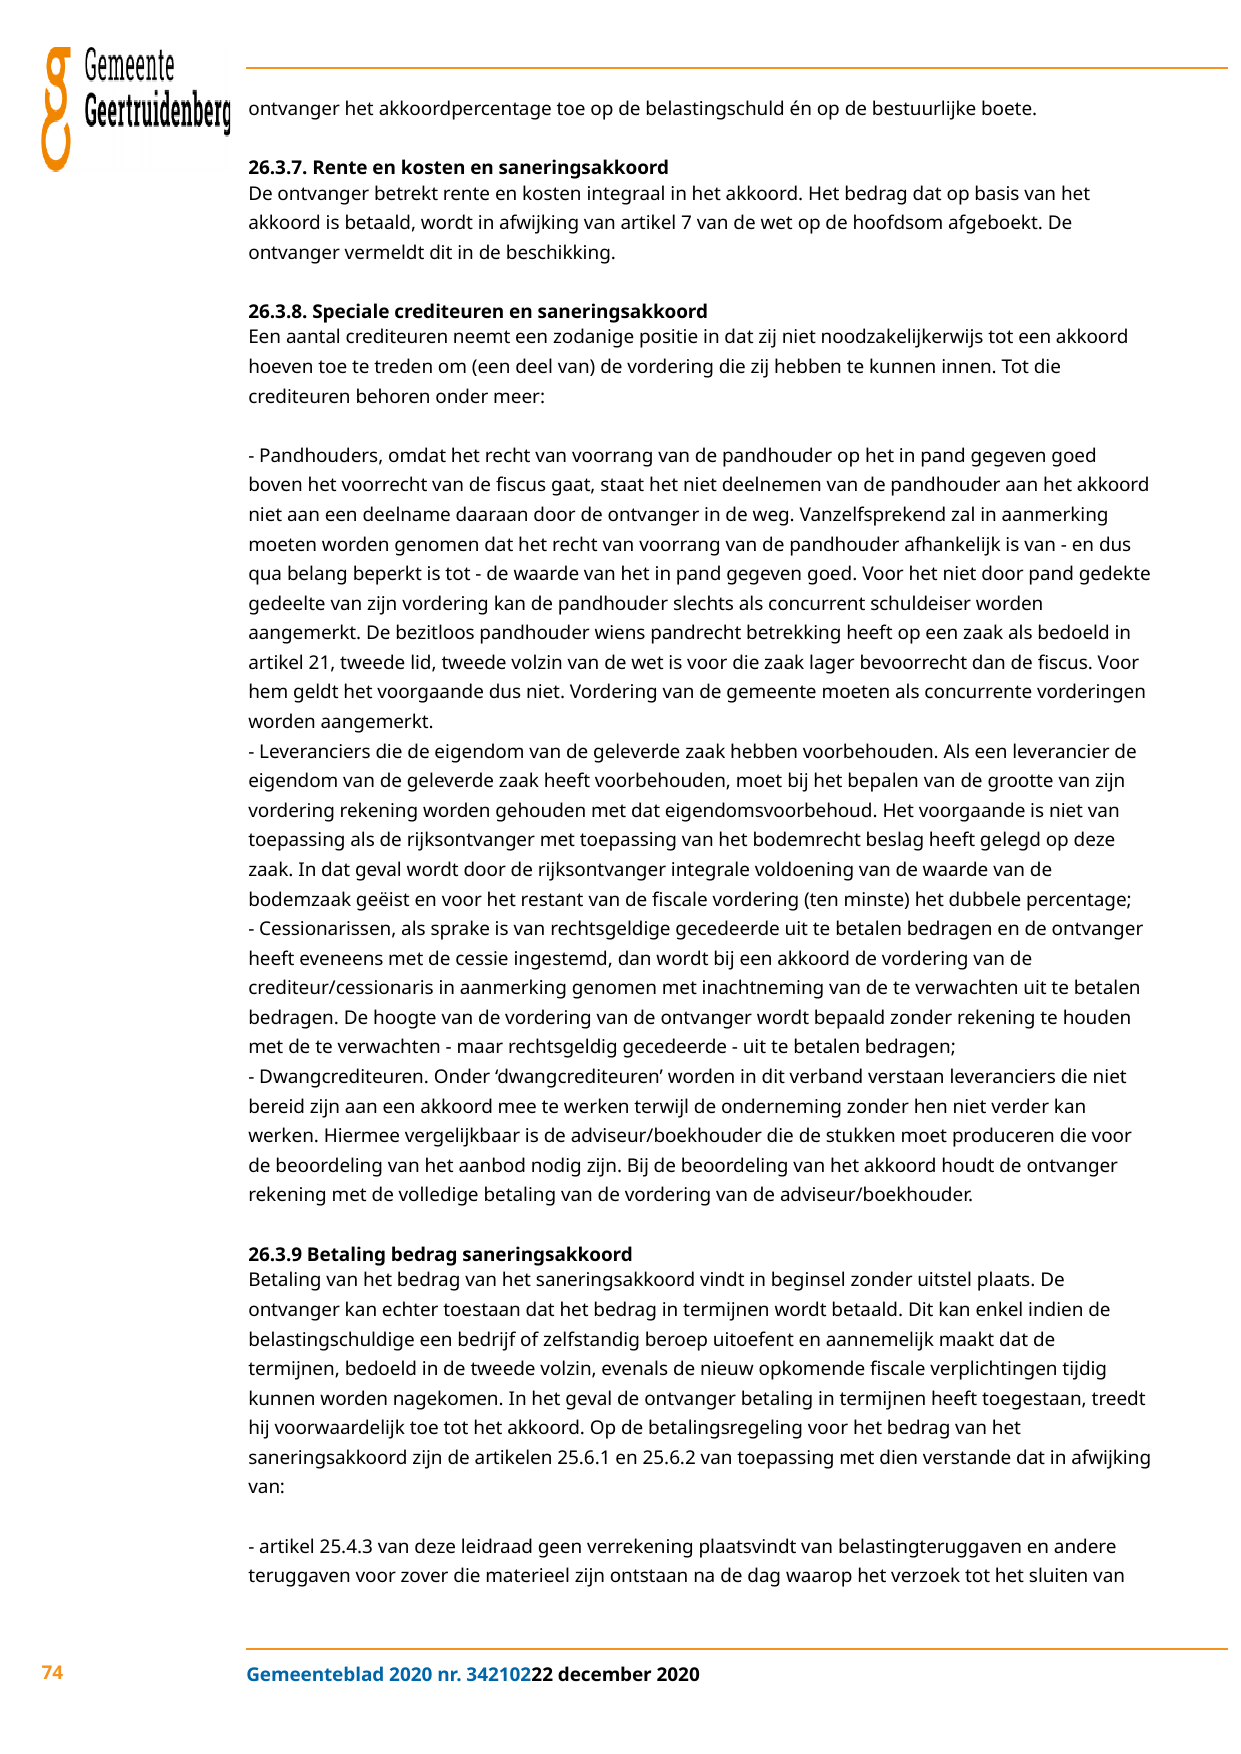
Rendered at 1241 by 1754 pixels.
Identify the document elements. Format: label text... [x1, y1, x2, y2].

text - Cessionarissen, als sprake is van rechtsgeldige gecedeerde uit te betalen bedragen en de ontvanger heeft eveneens met de cessie ingestemd, dan wordt bij een akkoord de vordering van de crediteur/cessionaris in aanmerking genomen met inachtneming van de te verwachten uit te betalen bedragen. De hoogte van de vordering van de ontvanger wordt bepaald zonder rekening te houden met de te verwachten - maar rechtsgeldig gecedeerde - uit te betalen bedragen; [248, 915, 1152, 1059]
text 26.3.9 Betaling bedrag saneringsakkoord [248, 1241, 1152, 1267]
text Betaling van het bedrag van het saneringsakkoord vindt in beginsel zonder uitstel plaats. De ontvanger kan echter toestaan dat het bedrag in termijnen wordt betaald. Dit kan enkel indien de belastingschuldige een bedrijf of zelfstandig beroep uitoefent en aannemelijk maakt dat de termijnen, bedoeld in de tweede volzin, evenals de nieuw opkomende fiscale verplichtingen tijdig kunnen worden nagekomen. In het geval de ontvanger betaling in termijnen heeft toegestaan, treedt hij voorwaardelijk toe tot het akkoord. Op de betalingsregeling voor het bedrag van het saneringsakkoord zijn de artikelen 25.6.1 en 25.6.2 van toepassing met dien verstande dat in afwijking van: [248, 1267, 1152, 1499]
text Een aantal crediteuren neemt een zodanige positie in dat zij niet noodzakelijkerwijs tot een akkoord hoeven toe te treden om (een deel van) de vordering die zij hebben te kunnen innen. Tot die crediteuren behoren onder meer: [248, 324, 1152, 409]
text - Dwangcrediteuren. Onder ‘dwangcrediteuren’ worden in dit verband verstaan leveranciers die niet bereid zijn aan een akkoord mee te werken terwijl de onderneming zonder hen niet verder kan werken. Hiermee vergelijkbaar is de adviseur/boekhouder die de stukken moet produceren die voor de beoordeling van het aanbod nodig zijn. Bij de beoordeling van het akkoord houdt de ontvanger rekening met de volledige betaling van de vordering van de adviseur/boekhouder. [248, 1063, 1152, 1207]
text - artikel 25.4.3 van deze leidraad geen verrekening plaatsvindt van belastingteruggaven en andere teruggaven voor zover die materieel zijn ontstaan na de dag waarop het verzoek tot het sluiten van [248, 1533, 1152, 1588]
text 26.3.8. Speciale crediteuren en saneringsakkoord [248, 298, 1152, 324]
text ontvanger het akkoordpercentage toe op de belastingschuld én op de bestuurlijke boete. [248, 95, 1152, 121]
text - Pandhouders, omdat het recht van voorrang van de pandhouder op het in pand gegeven goed boven het voorrecht van de fiscus gaat, staat het niet deelnemen van de pandhouder aan het akkoord niet aan een deelname daaraan door de ontvanger in de weg. Vanzelfsprekend zal in aanmerking moeten worden genomen dat het recht van voorrang van de pandhouder afhankelijk is van - en dus qua belang beperkt is tot - de waarde van het in pand gegeven goed. Voor het niet door pand gedekte gedeelte van zijn vordering kan de pandhouder slechts als concurrent schuldeiser worden aangemerkt. De bezitloos pandhouder wiens pandrecht betrekking heeft op een zaak als bedoeld in artikel 21, tweede lid, tweede volzin van de wet is voor die zaak lager bevoorrecht dan de fiscus. Voor hem geldt het voorgaande dus niet. Vordering van de gemeente moeten als concurrente vorderingen worden aangemerkt. [248, 442, 1152, 734]
text - Leveranciers die de eigendom van de geleverde zaak hebben voorbehouden. Als een leverancier de eigendom van de geleverde zaak heeft voorbehouden, moet bij het bepalen van de grootte van zijn vordering rekening worden gehouden met dat eigendomsvoorbehoud. Het voorgaande is niet van toepassing als de rijksontvanger met toepassing van het bodemrecht beslag heeft gelegd op deze zaak. In dat geval wordt door de rijksontvanger integrale voldoening van de waarde van de bodemzaak geëist en voor het restant van de fiscale vordering (ten minste) het dubbele percentage; [248, 738, 1152, 912]
picture [41, 47, 231, 172]
text De ontvanger betrekt rente en kosten integraal in het akkoord. Het bedrag dat op basis van het akkoord is betaald, wordt in afwijking van artikel 7 van de wet op de hoofdsom afgeboekt. De ontvanger vermeldt dit in de beschikking. [248, 180, 1152, 264]
text 26.3.7. Rente en kosten en saneringsakkoord [248, 154, 1152, 180]
